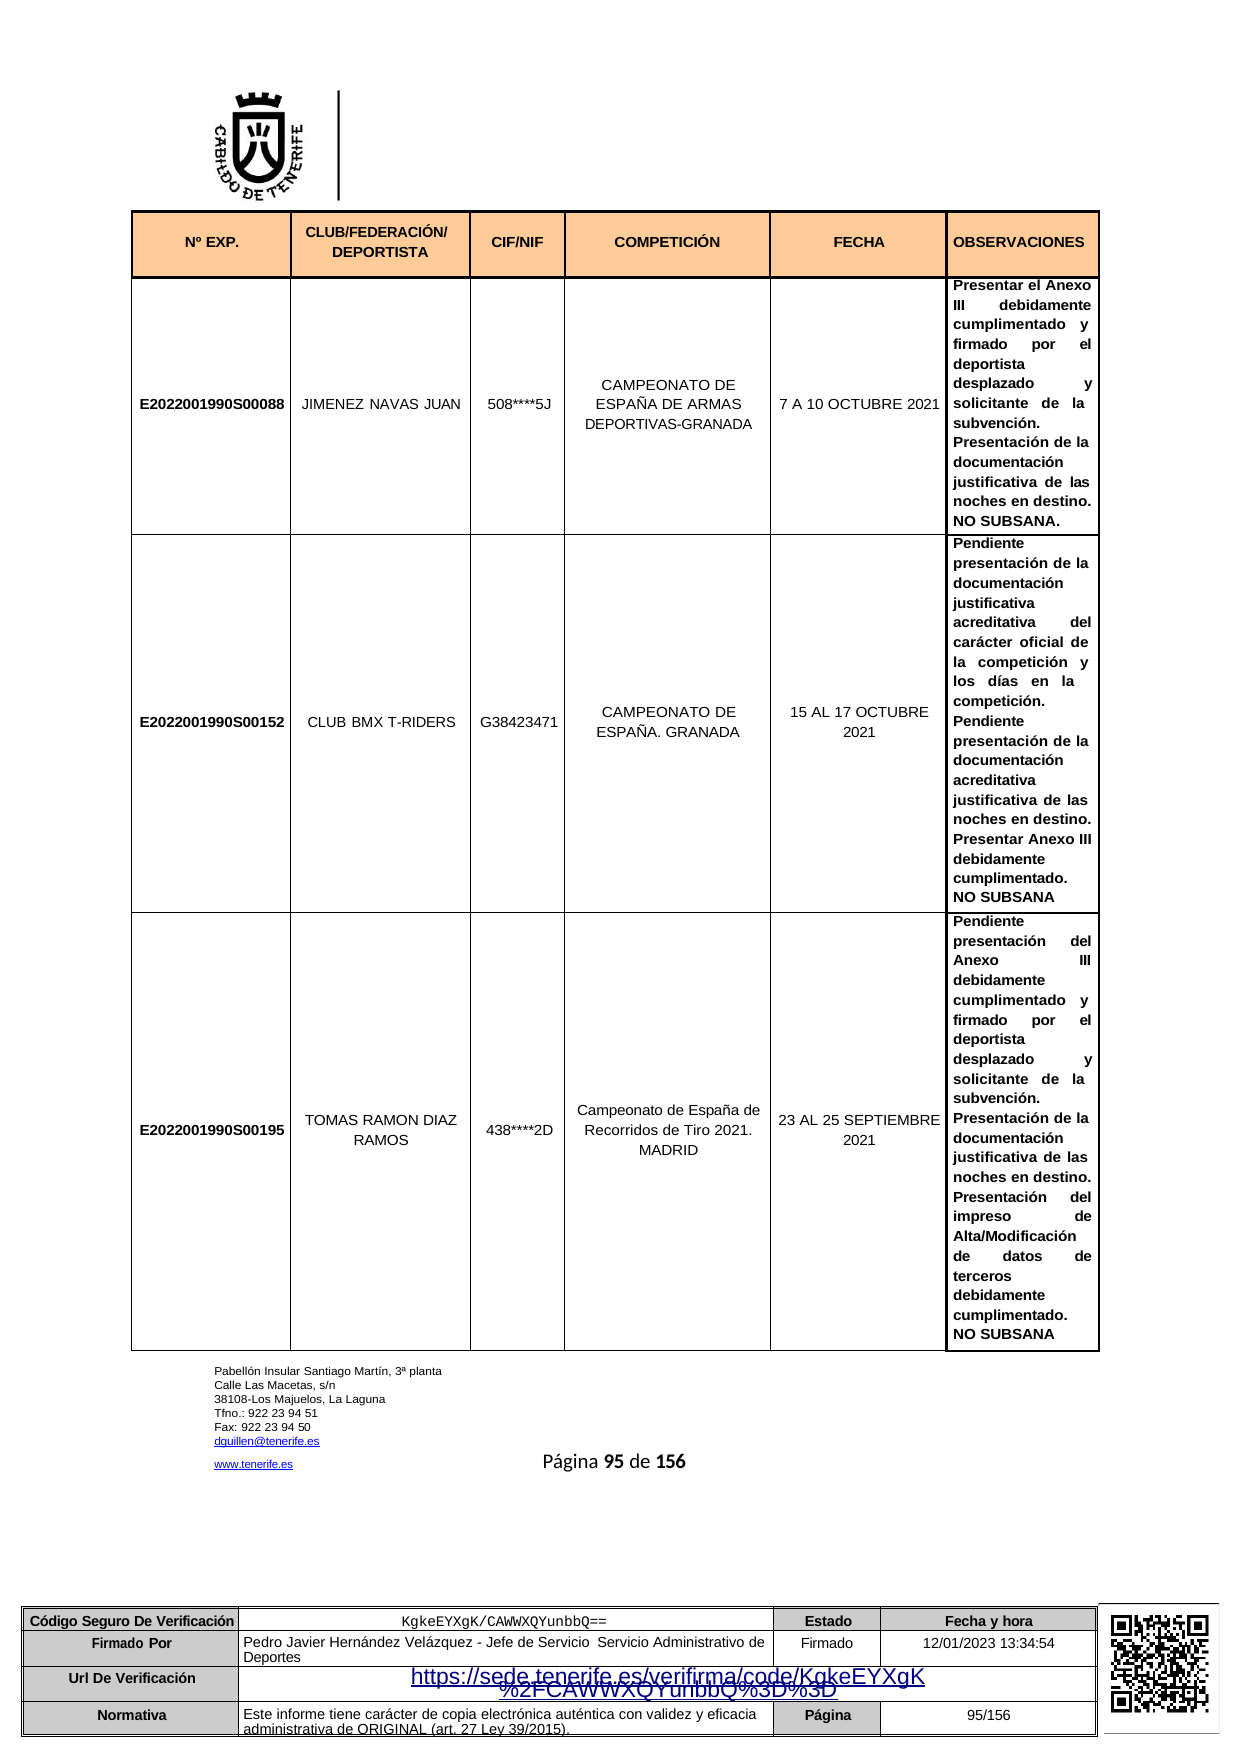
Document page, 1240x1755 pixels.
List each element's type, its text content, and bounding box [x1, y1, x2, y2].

table_cell Campeonato de España de Recorridos de Tiro 2021. MADRID [565, 913, 770, 1350]
table_header FECHA [771, 213, 945, 276]
table_header COMPETICIÓN [566, 213, 769, 276]
table_header OBSERVACIONES [948, 213, 1098, 276]
table_cell G38423471 [471, 535, 564, 912]
table_header CIF/NIF [471, 213, 564, 276]
table_cell E2022001990S00088 [132, 279, 290, 534]
text 38108-Los Majuelos, La Laguna Tfno.: 922 23 94 51 [214, 1393, 413, 1420]
table_cell CAMPEONATO DE ESPAÑA. GRANADA [565, 535, 770, 912]
table_cell 7 A 10 OCTUBRE 2021 [771, 279, 945, 534]
table_cell E2022001990S00195 [132, 913, 290, 1350]
text dguillen@tenerife.es [214, 1434, 1110, 1448]
table_cell 23 AL 25 SEPTIEMBRE 2021 [771, 913, 945, 1350]
table_header Nº EXP. [133, 213, 290, 276]
text www.tenerife.es Página 95 de 156 [214, 1448, 1110, 1473]
table_cell Pendiente presentación del Anexo III debidamente cumplimentado y firmado por el deportista desplazado y solicitante de la subvención. Presentación de la documentación justificativa de las noches en destino. Presentación del impreso de Alta/Modificación de datos de terceros debidamente cumplimentado. NO SUBSANA [948, 914, 1098, 1350]
table_cell 508****5J [471, 279, 564, 534]
table_cell Pendiente presentación de la documentación justificativa acreditativa del carácter oficial de la competición y los días en la competición. Pendiente presentación de la documentación acreditativa justificativa de las noches en destino. Presentar Anexo III debidamente cumplimentado. NO SUBSANA [948, 536, 1098, 912]
table_cell JIMENEZ NAVAS JUAN [291, 279, 470, 534]
table_cell E2022001990S00152 [132, 535, 290, 912]
table_cell TOMAS RAMON DIAZ RAMOS [291, 913, 470, 1350]
text Fax: 922 23 94 50 [214, 1421, 1110, 1434]
table_cell Presentar el Anexo III debidamente cumplimentado y firmado por el deportista desplazado y solicitante de la subvención. Presentación de la documentación justificativa de las noches en destino. NO SUBSANA. [948, 279, 1098, 534]
table_cell CLUB BMX T-RIDERS [291, 535, 470, 912]
table_cell CAMPEONATO DE ESPAÑA DE ARMAS DEPORTIVAS-GRANADA [565, 279, 770, 534]
table_cell 438****2D [471, 913, 564, 1350]
table_header CLUB/FEDERACIÓN/ DEPORTISTA [292, 213, 469, 276]
table_cell 15 AL 17 OCTUBRE 2021 [771, 535, 945, 912]
text Pabellón Insular Santiago Martín, 3ª planta Calle Las Macetas, s/n [214, 1365, 467, 1392]
